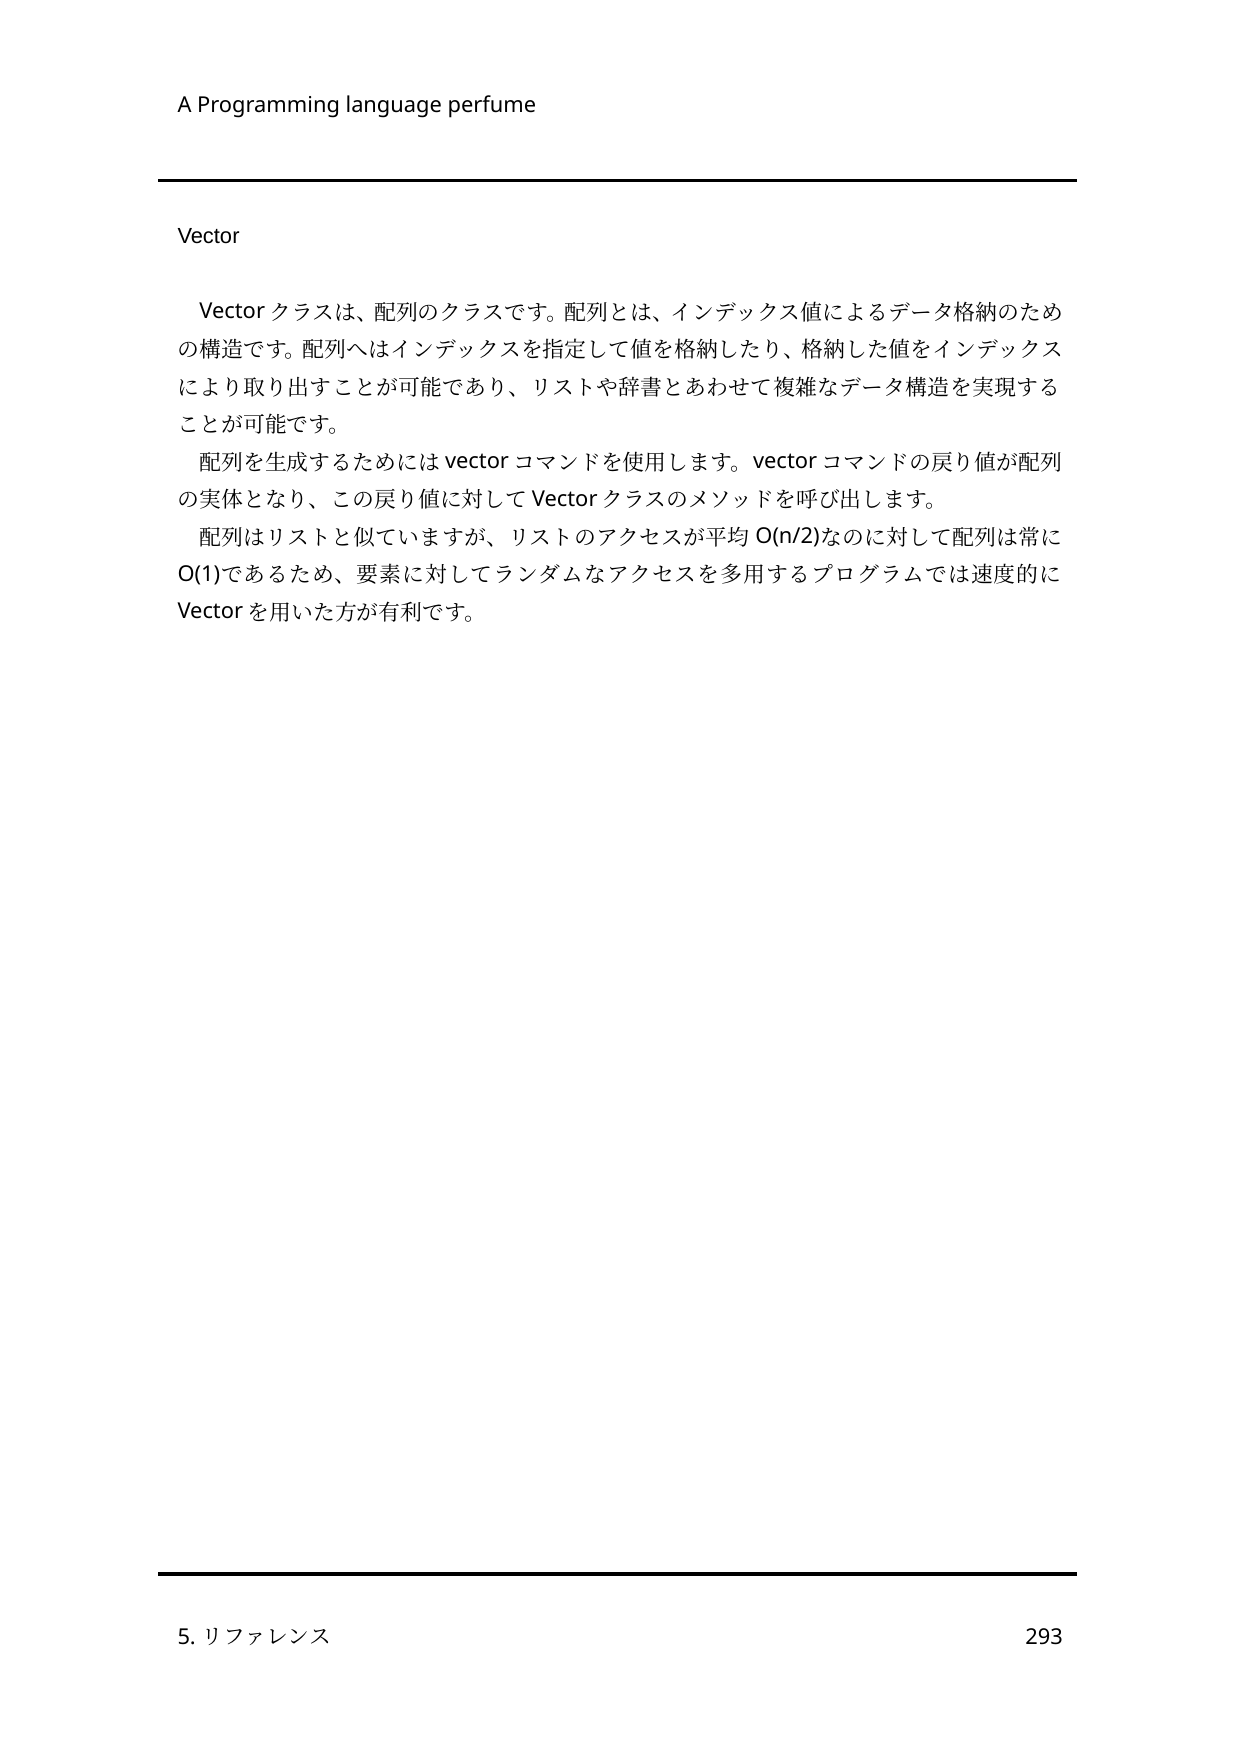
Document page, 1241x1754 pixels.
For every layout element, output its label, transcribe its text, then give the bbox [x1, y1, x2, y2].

text 配列はリストと似ていますが、リストのアクセスが平均O(n/2)なのに対して配列は常にO(1)であるため、要素に対してランダムなアクセスを多用するプログラムでは速度的にVectorを用いた方が有利です。 [177, 517, 1063, 629]
text 配列を生成するためにはvectorコマンドを使用します。vectorコマンドの戻り値が配列の実体となり、この戻り値に対してVectorクラスのメソッドを呼び出します。 [177, 442, 1063, 517]
subtitle Vector [177, 217, 1063, 254]
text Vectorクラスは、配列のクラスです。配列とは、インデックス値によるデータ格納のための構造です。配列へはインデックスを指定して値を格納したり、格納した値をインデックスにより取り出すことが可能であり、リストや辞書とあわせて複雑なデータ構造を実現することが可能です。 [177, 292, 1063, 442]
